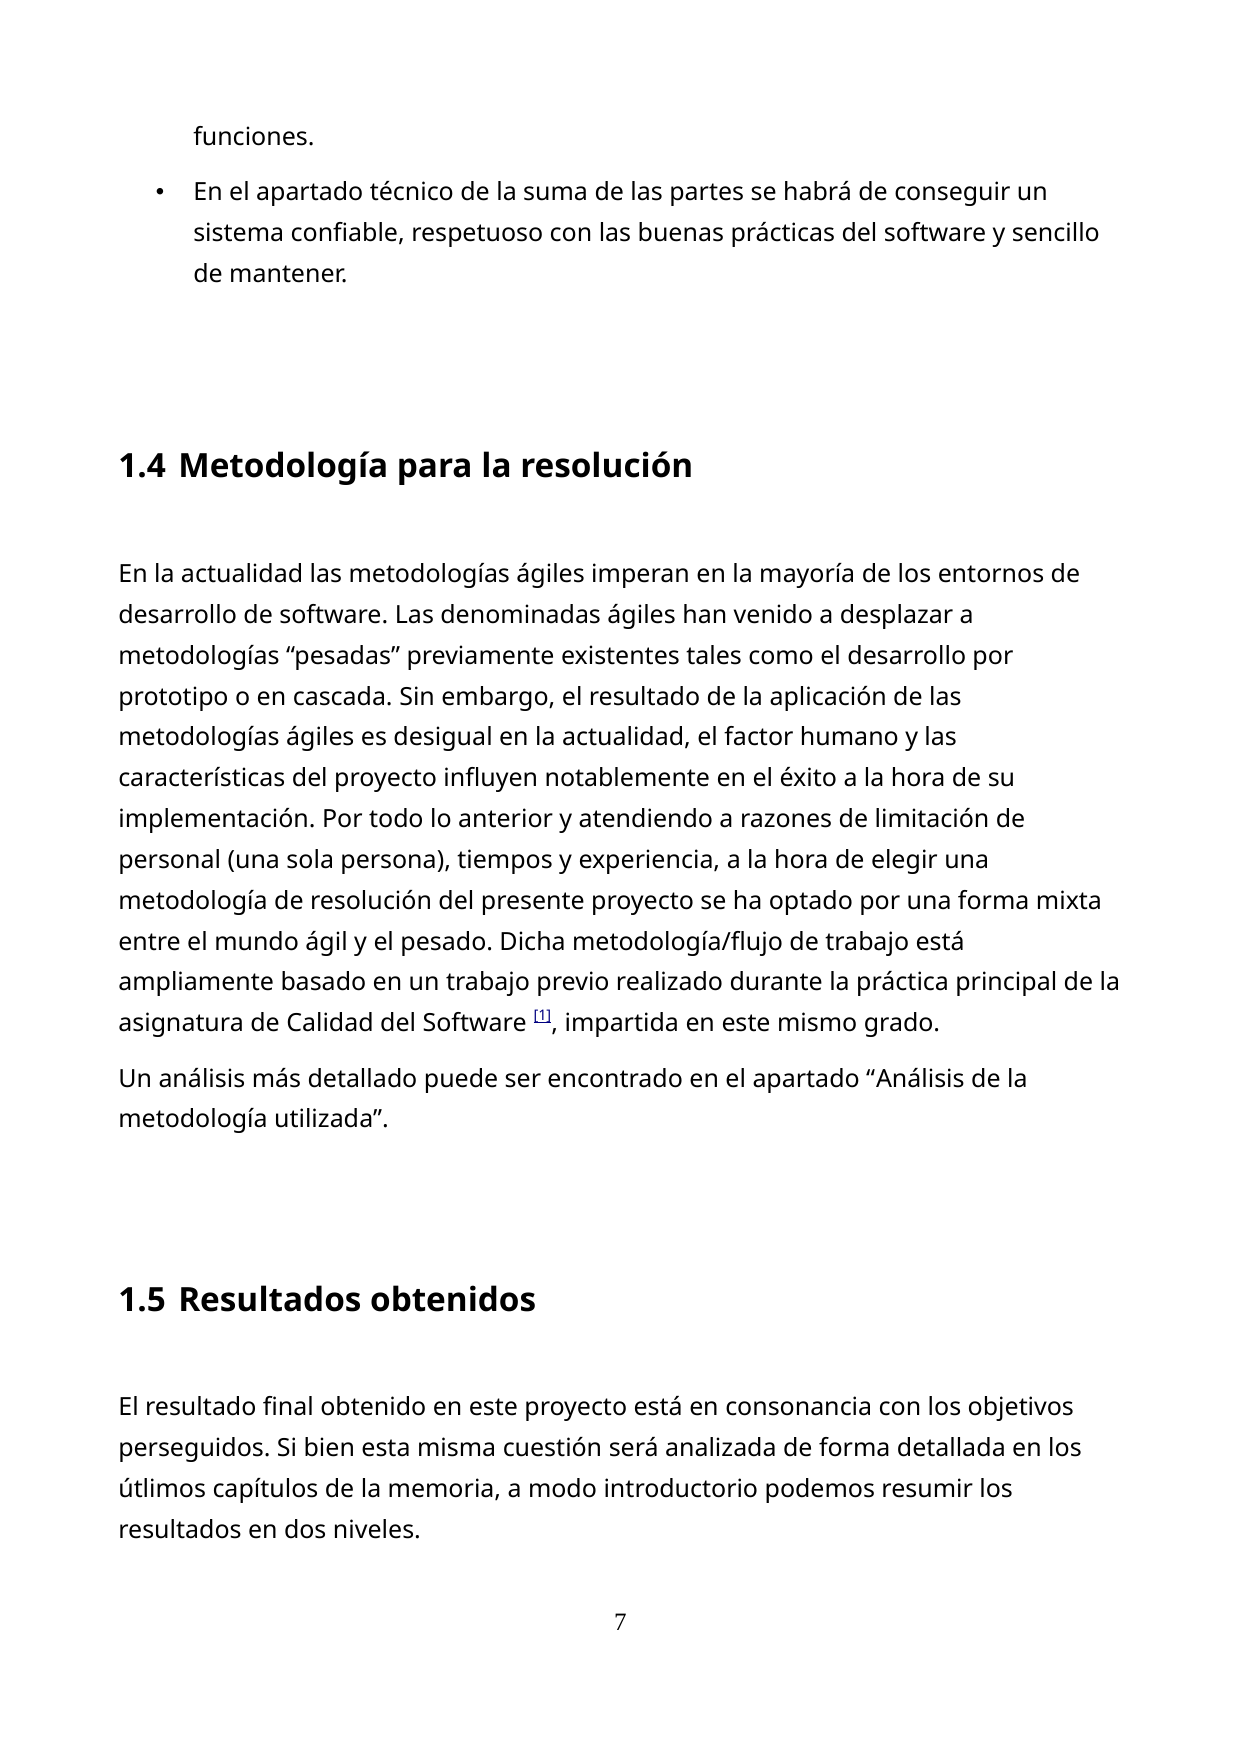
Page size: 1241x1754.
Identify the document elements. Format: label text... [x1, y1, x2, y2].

text En la actualidad las metodologías ágiles imperan en la mayoría de los entornos de desarrollo de software. Las denominadas ágiles han venido a desplazar a metodologías “pesadas” previamente existentes tales como el desarrollo por prototipo o en cascada. Sin embargo, el resultado de la aplicación de las metodologías ágiles es desigual en la actualidad, el factor humano y las características del proyecto influyen notablemente en el éxito a la hora de su implementación. Por todo lo anterior y atendiendo a razones de limitación de personal (una sola persona), tiempos y experiencia, a la hora de elegir una metodología de resolución del presente proyecto se ha optado por una forma mixta entre el mundo ágil y el pesado. Dicha metodología/flujo de trabajo está ampliamente basado en un trabajo previo realizado durante la práctica principal de la asignatura de Calidad del Software [1], impartida en este mismo grado. [118, 556, 1122, 1039]
subtitle Resultados obtenidos [118, 1275, 1122, 1321]
list En el apartado técnico de la suma de las partes se habrá de conseguir un sistema confiable, respetuoso con las buenas prácticas del software y sencillo de mantener. [156, 173, 1122, 289]
text El resultado final obtenido en este proyecto está en consonancia con los objetivos perseguidos. Si bien esta misma cuestión será analizada de forma detallada en los útlimos capítulos de la memoria, a modo introductorio podemos resumir los resultados en dos niveles. [118, 1389, 1122, 1545]
subtitle Metodología para la resolución [118, 442, 1122, 488]
text Un análisis más detallado puede ser encontrado en el apartado “Análisis de la metodología utilizada”. [118, 1060, 1122, 1135]
list funciones. [156, 118, 1122, 152]
